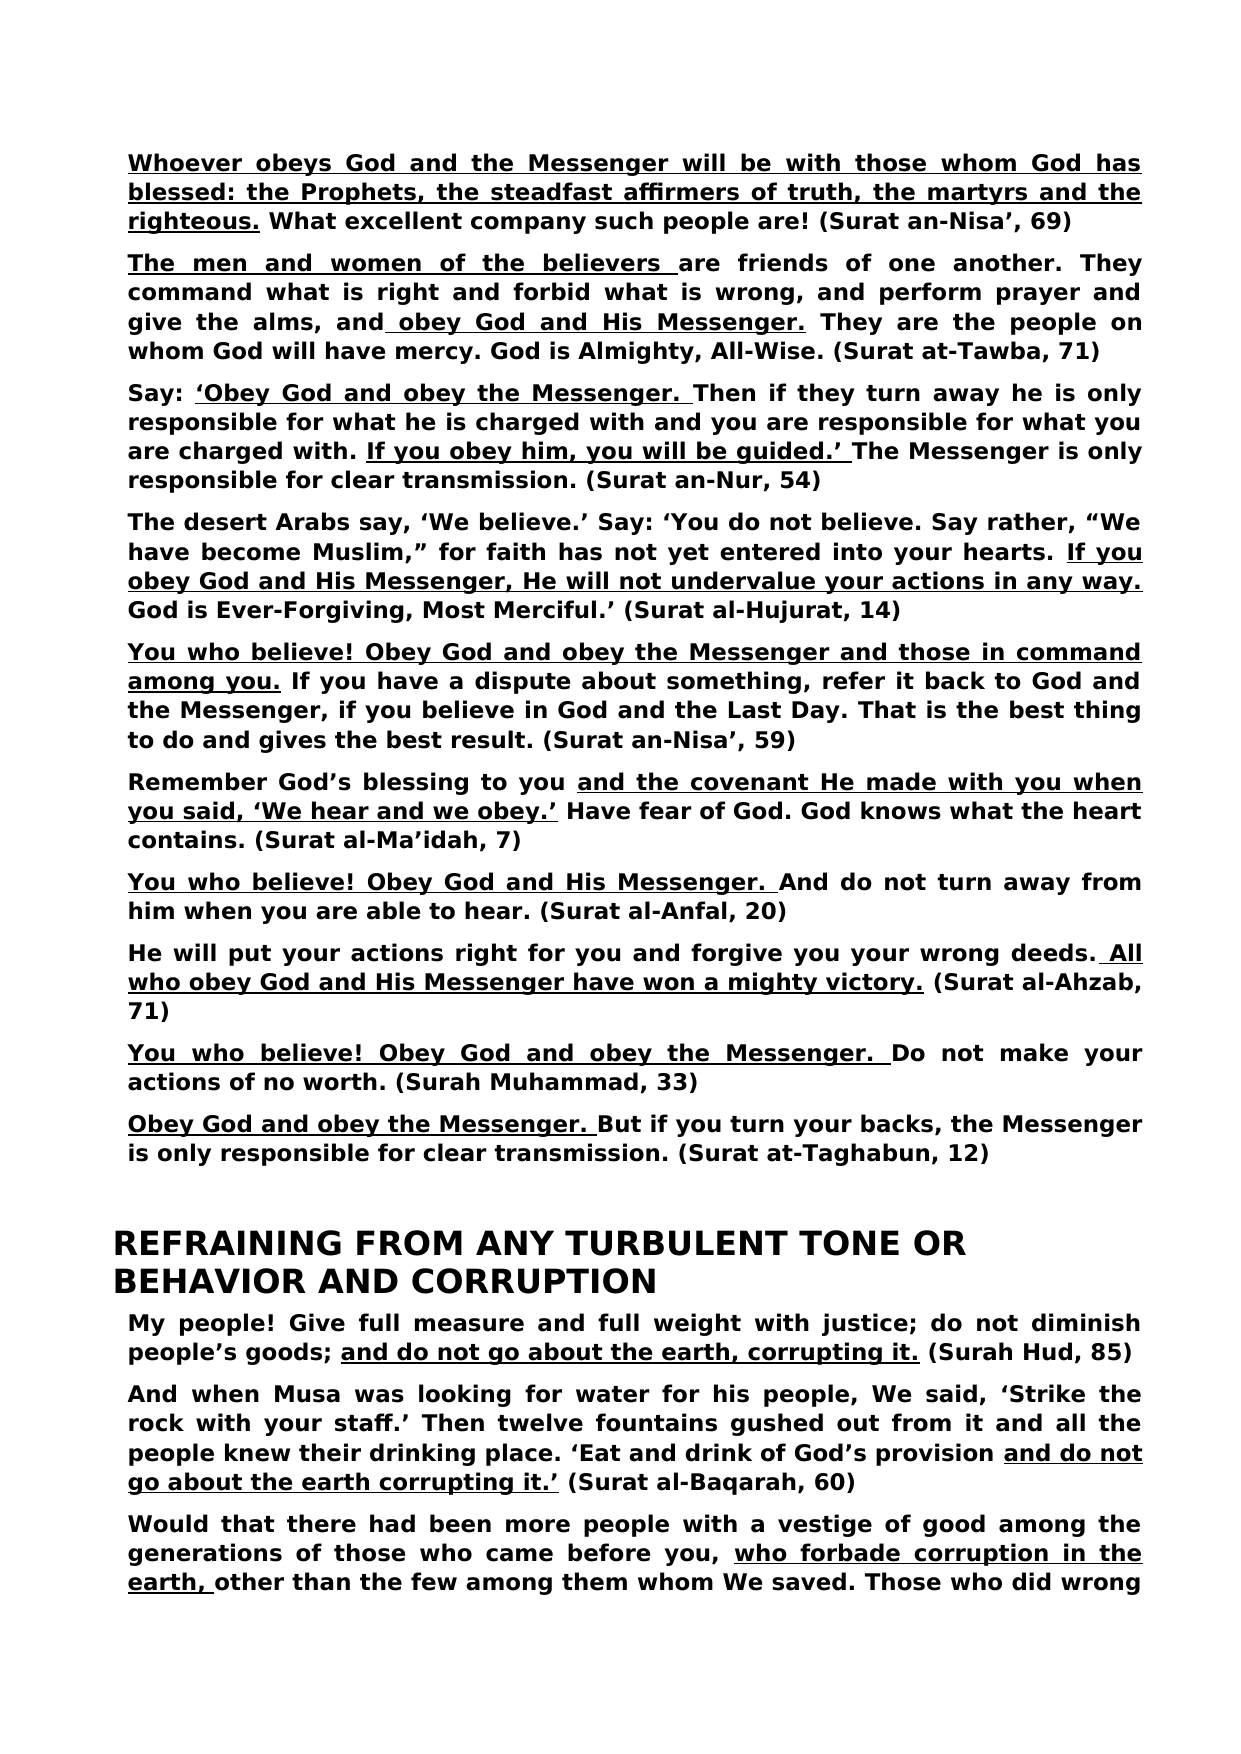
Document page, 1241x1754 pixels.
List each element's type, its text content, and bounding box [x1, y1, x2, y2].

text Would that there had been more people with a vestige of good among the generations of those who came before you, who forbade corruption in the earth, other than the few among them whom We saved. Those who did wrong [127, 1511, 1143, 1596]
text The desert Arabs say, ‘We believe.’ Say: ‘You do not believe. Say rather, “We have become Muslim,” for faith has not yet entered into your hearts. If you obey God and His Messenger, He will not undervalue your actions in any way. [127, 509, 1143, 591]
text Obey God and obey the Messenger. But if you turn your backs, the Messenger is only responsible for clear transmission. (Surat at-Taghabun, 12) [127, 1111, 1143, 1167]
text And when Musa was looking for water for his people, We said, ‘Strike the rock with your staff.’ Then twelve fountains gushed out from it and all the people knew their drinking place. ‘Eat and drink of God’s provision and do not go about the earth corrupting it.’ (Surat al-Baqarah, 60) [127, 1381, 1143, 1496]
text Whoever obeys God and the Messenger will be with those whom God has blessed: the Prophets, the steadfast affirmers of truth, the martyrs and the righteous. What excellent company such people are! (Surat an-Nisa’, 69) [127, 150, 1143, 235]
text You who believe! Obey God and obey the Messenger and those in command among you. If you have a dispute about something, refer it back to God and the Messenger, if you believe in God and the Last Day. That is the best thing to do and gives the best result. (Surat an-Nisa’, 59) [127, 639, 1143, 753]
text My people! Give full measure and full weight with justice; do not diminish people’s goods; and do not go about the earth, corrupting it. (Surah Hud, 85) [127, 1310, 1143, 1366]
subtitle REFRAINING FROM ANY TURBULENT TONE OR BEHAVIOR AND CORRUPTION [112, 1224, 1165, 1302]
text You who believe! Obey God and obey the Messenger. Do not make your actions of no worth. (Surah Muhammad, 33) [127, 1040, 1143, 1096]
text You who believe! Obey God and His Messenger. And do not turn away from him when you are able to hear. (Surat al-Anfal, 20) [127, 869, 1143, 925]
text Remember God’s blessing to you and the covenant He made with you when you said, ‘We hear and we obey.’ Have fear of God. God knows what the heart contains. (Surat al-Ma’idah, 7) [127, 769, 1143, 854]
text Say: ‘Obey God and obey the Messenger. Then if they turn away he is only responsible for what he is charged with and you are responsible for what you are charged with. If you obey him, you will be guided.’ The Messenger is only responsible for clear transmission. (Surat an-Nur, 54) [127, 380, 1143, 494]
text The men and women of the believers are friends of one another. They command what is right and forbid what is wrong, and perform prayer and give the alms, and obey God and His Messenger. They are the people on whom God will have mercy. God is Almighty, All-Wise. (Surat at-Tawba, 71) [127, 250, 1143, 365]
text He will put your actions right for you and forgive you your wrong deeds. All who obey God and His Messenger have won a mighty victory. (Surat al-Ahzab, 71) [127, 940, 1143, 1025]
text God is Ever-Forgiving, Most Merciful.’ (Surat al-Hujurat, 14) [127, 592, 1143, 624]
